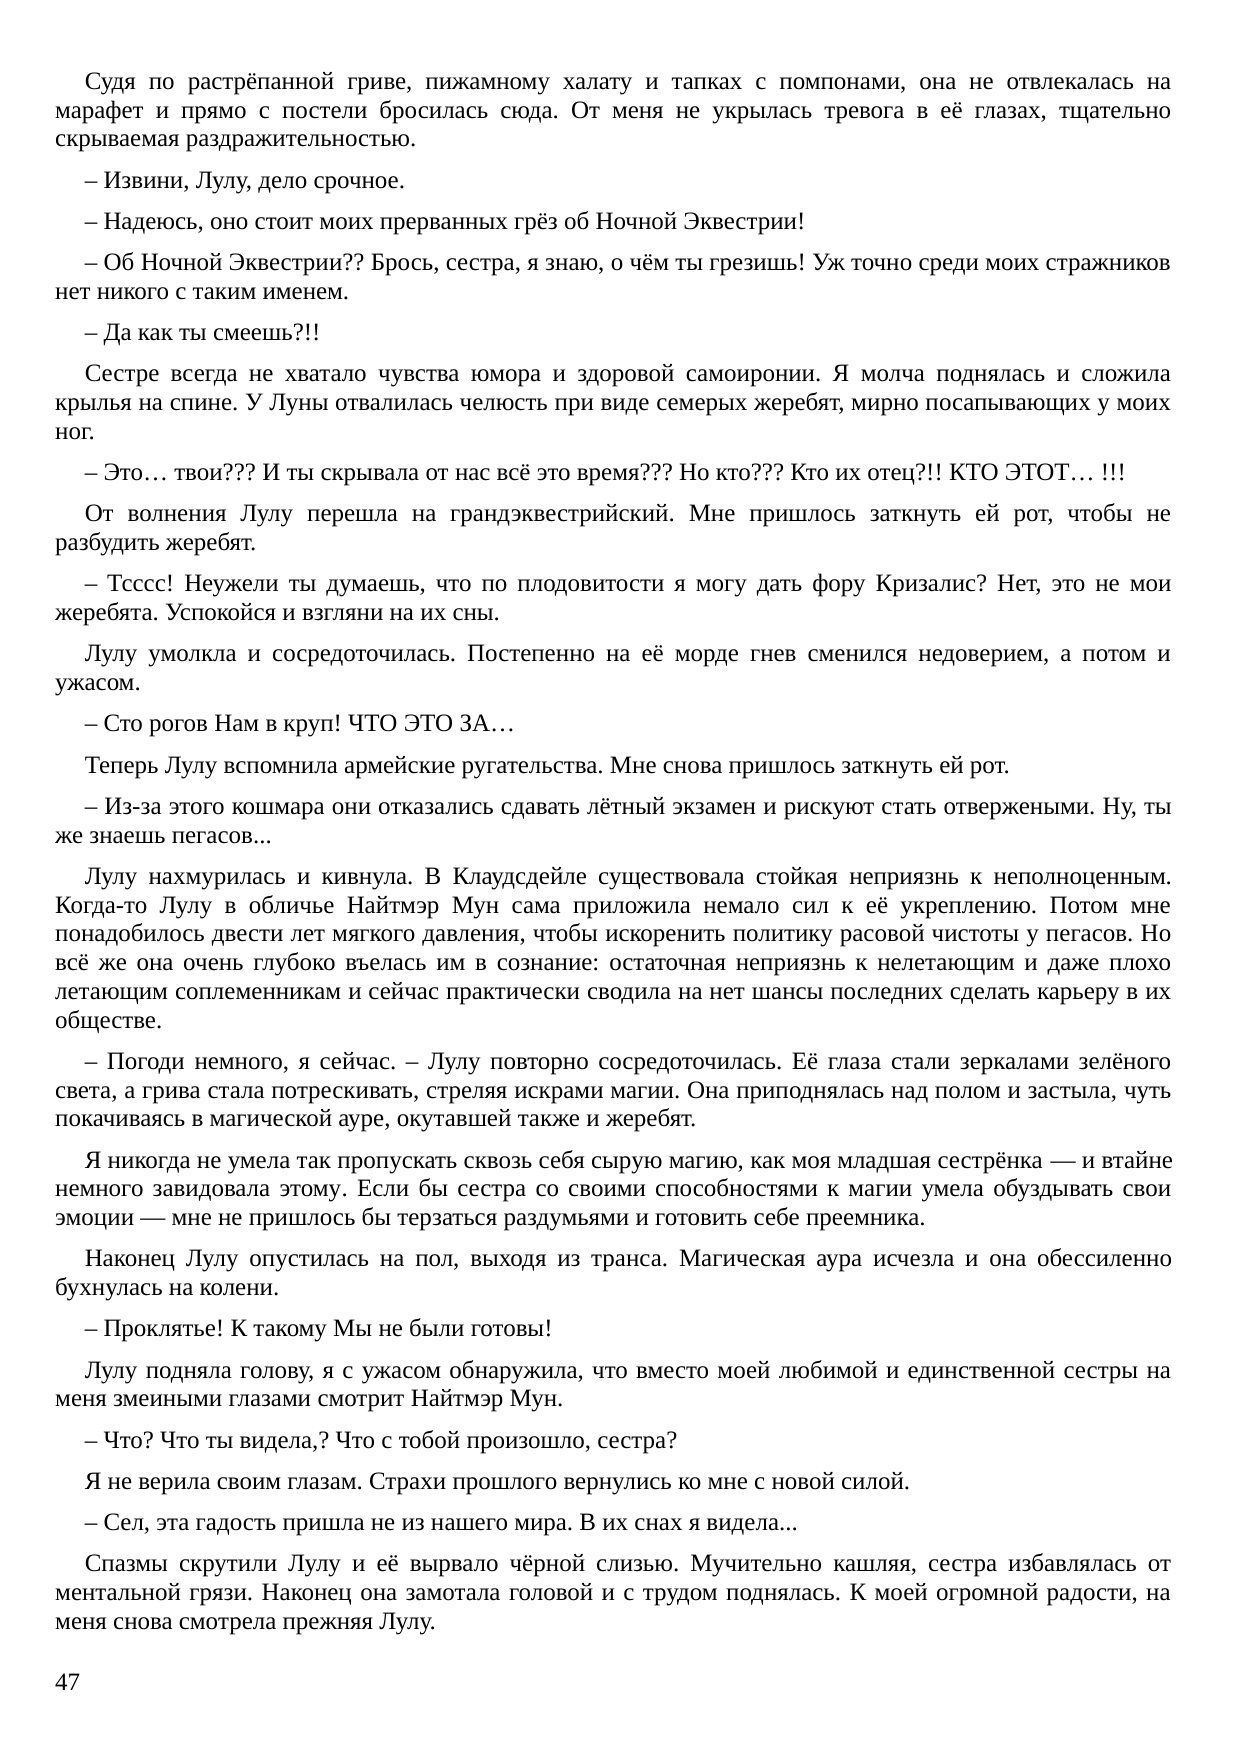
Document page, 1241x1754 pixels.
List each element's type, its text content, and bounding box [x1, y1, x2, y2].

text От волнения Лулу перешла на грандэквестрийский. Мне пришлось заткнуть ей рот, чтобы не разбудить жеребят. [55, 498, 1173, 556]
text Сестре всегда не хватало чувства юмора и здоровой самоиронии. Я молча поднялась и сложила крылья на спине. У Луны отвалилась челюсть при виде семерых жеребят, мирно посапывающих у моих ног. [55, 358, 1173, 445]
text Я никогда не умела так пропускать сквозь себя сырую магию, как моя младшая сестрёнка — и втайне немного завидовала этому. Если бы сестра со своими способностями к магии умела обуздывать свои эмоции — мне не пришлось бы терзаться раздумьями и готовить себе преемника. [55, 1145, 1173, 1231]
text Я не верила своим глазам. Страхи прошлого вернулись ко мне с новой силой. [55, 1466, 1173, 1495]
text – Да как ты смеешь?!! [55, 317, 1173, 346]
text Спазмы скрутили Лулу и её вырвало чёрной слизью. Мучительно кашляя, сестра избавлялась от ментальной грязи. Наконец она замотала головой и с трудом поднялась. К моей огромной радости, на меня снова смотрела прежняя Лулу. [55, 1548, 1173, 1635]
text – Извини, Лулу, дело срочное. [55, 165, 1173, 193]
text – Что? Что ты видела,? Что с тобой произошло, сестра? [55, 1425, 1173, 1453]
text Лулу нахмурилась и кивнула. В Клаудсдейле существовала стойкая неприязнь к неполноценным. Когда-то Лулу в обличье Найтмэр Мун сама приложила немало сил к её укреплению. Потом мне понадобилось двести лет мягкого давления, чтобы искоренить политику расовой чистоты у пегасов. Но всё же она очень глубоко въелась им в сознание: остаточная неприязнь к нелетающим и даже плохо летающим соплеменникам и сейчас практически сводила на нет шансы последних сделать карьеру в их обществе. [55, 861, 1173, 1033]
text – Надеюсь, оно стоит моих прерванных грёз об Ночной Эквестрии! [55, 206, 1173, 235]
text Судя по растрёпанной гриве, пижамному халату и тапках с помпонами, она не отвлекалась на марафет и прямо с постели бросилась сюда. От меня не укрылась тревога в её глазах, тщательно скрываемая раздражительностью. [55, 66, 1173, 152]
text – Сто рогов Нам в круп! ЧТО ЭТО ЗА… [55, 708, 1173, 737]
text – Погоди немного, я сейчас. – Лулу повторно сосредоточилась. Её глаза стали зеркалами зелёного света, а грива стала потрескивать, стреляя искрами магии. Она приподнялась над полом и застыла, чуть покачиваясь в магической ауре, окутавшей также и жеребят. [55, 1046, 1173, 1132]
text Теперь Лулу вспомнила армейские ругательства. Мне снова пришлось заткнуть ей рот. [55, 750, 1173, 778]
text – Это… твои??? И ты скрывала от нас всё это время??? Но кто??? Кто их отец?!! КТО ЭТОТ… !!! [55, 457, 1173, 486]
text Лулу подняла голову, я с ужасом обнаружила, что вместо моей любимой и единственной сестры на меня змеиными глазами смотрит Найтмэр Мун. [55, 1355, 1173, 1412]
text Наконец Лулу опустилась на пол, выходя из транса. Магическая аура исчезла и она обессиленно бухнулась на колени. [55, 1243, 1173, 1301]
text – Сел, эта гадость пришла не из нашего мира. В их снах я видела... [55, 1507, 1173, 1536]
text – Об Ночной Эквестрии?? Брось, сестра, я знаю, о чём ты грезишь! Уж точно среди моих стражников нет никого с таким именем. [55, 247, 1173, 305]
text – Из-за этого кошмара они отказались сдавать лётный экзамен и рискуют стать отвержеными. Ну, ты же знаешь пегасов... [55, 791, 1173, 848]
text – Проклятье! К такому Мы не были готовы! [55, 1313, 1173, 1342]
text Лулу умолкла и сосредоточилась. Постепенно на её морде гнев сменился недоверием, а потом и ужасом. [55, 638, 1173, 696]
text – Тсссс! Неужели ты думаешь, что по плодовитости я могу дать фору Кризалис? Нет, это не мои жеребята. Успокойся и взгляни на их сны. [55, 568, 1173, 626]
